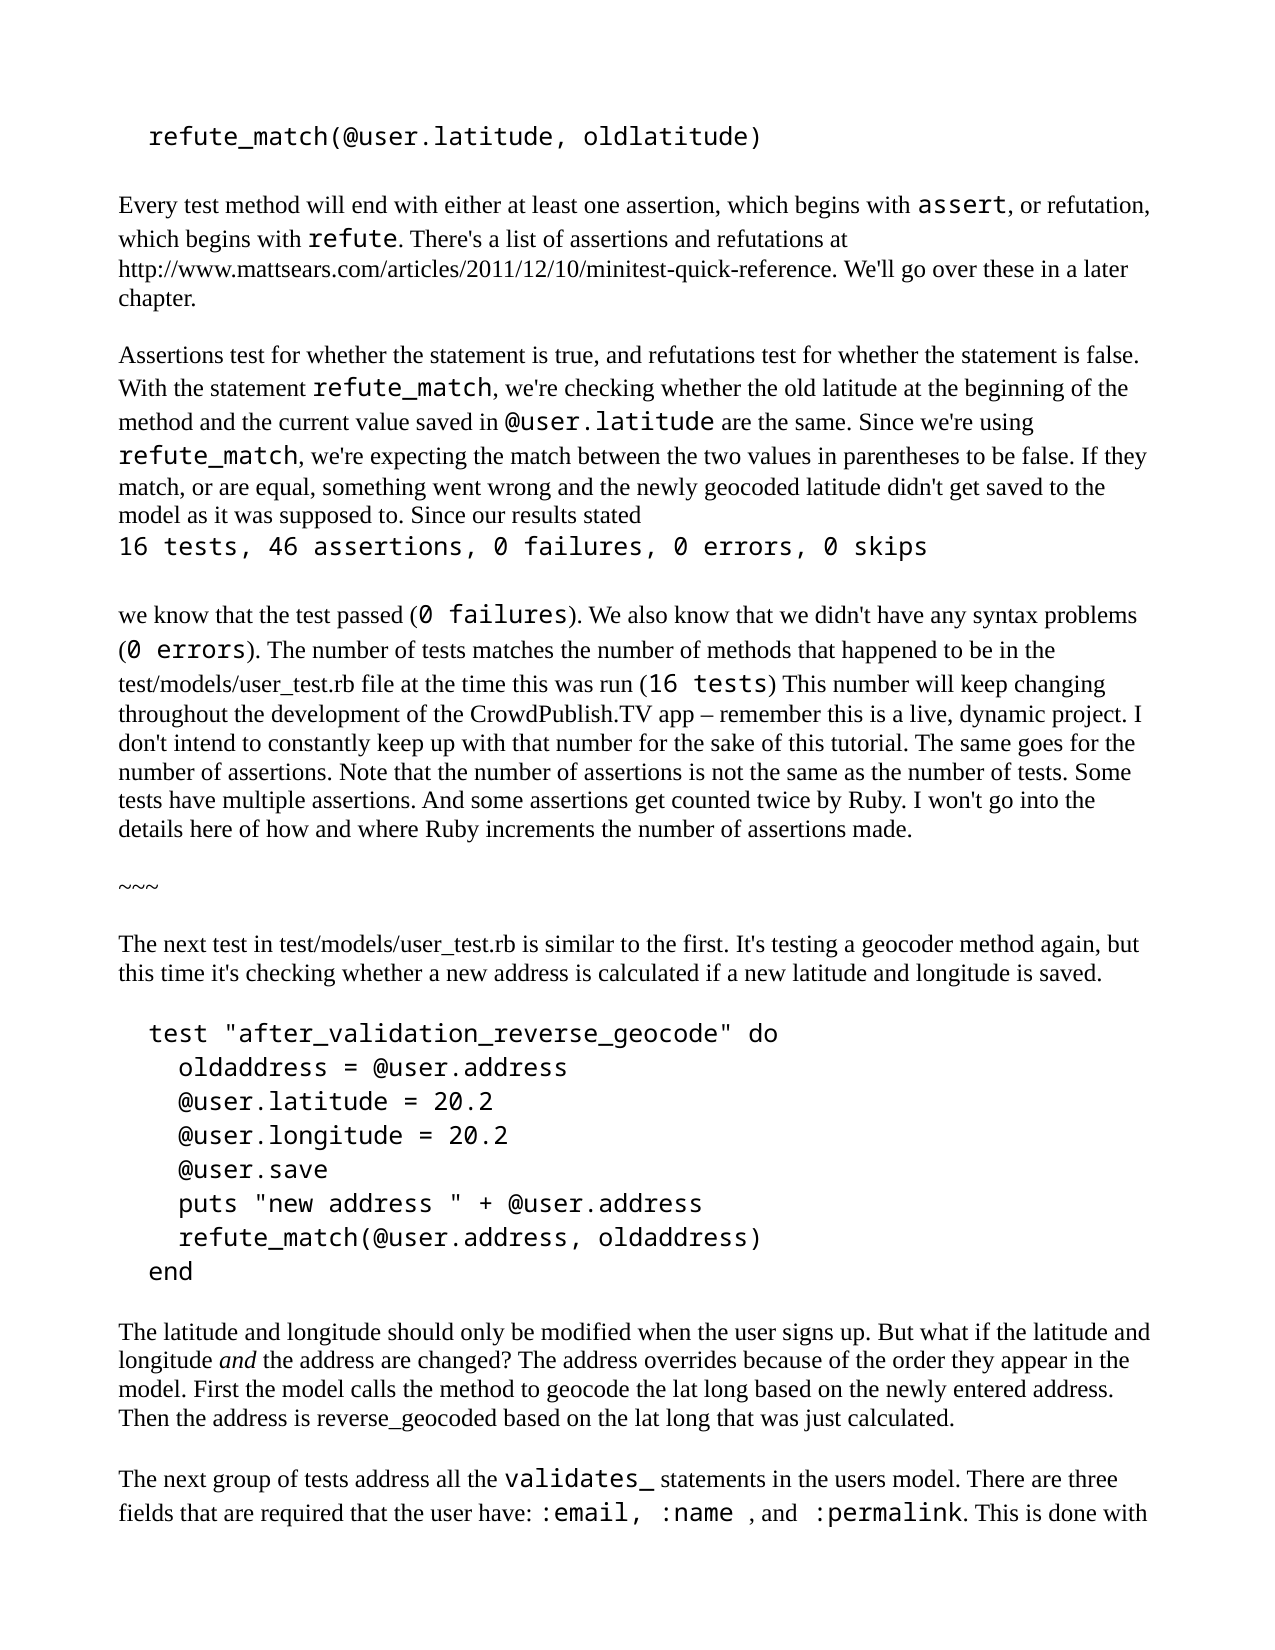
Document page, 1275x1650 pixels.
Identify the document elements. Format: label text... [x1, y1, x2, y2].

text end [118, 1254, 1157, 1288]
text we know that the test passed (0 failures). We also know that we didn't have any syntax problems (0 errors). The number of tests matches the number of methods that happened to be in the test/models/user_test.rb file at the time this was run (16 tests) This number will keep changing throughout the development of the CrowdPublish.TV app – remember this is a live, dynamic project. I don't intend to constantly keep up with that number for the sake of this tutorial. The same goes for the number of assertions. Note that the number of assertions is not the same as the number of tests. Some tests have multiple assertions. And some assertions get counted twice by Ruby. I won't go into the details here of how and where Ruby increments the number of assertions made. [118, 597, 1157, 843]
text Assertions test for whether the statement is true, and refutations test for whether the statement is false. With the statement refute_match, we're checking whether the old latitude at the beginning of the method and the current value saved in @user.latitude are the same. Since we're using refute_match, we're expecting the match between the two values in parentheses to be false. If they match, or are equal, something went wrong and the newly geocoded latitude didn't get saved to the model as it was supposed to. Since our results stated [118, 341, 1157, 529]
text The latitude and longitude should only be modified when the user signs up. But what if the latitude and longitude and the address are changed? The address overrides because of the order they appear in the model. First the model calls the method to geocode the lat long based on the newly entered address. Then the address is reverse_geocoded based on the lat long that was just calculated. [118, 1317, 1157, 1432]
text ~~~ [118, 872, 1157, 901]
text The next group of tests address all the validates_ statements in the users model. There are three fields that are required that the user have: :email, :name , and :permalink. This is done with [118, 1461, 1157, 1529]
text @user.longitude = 20.2 [118, 1118, 1157, 1152]
text test "after_validation_reverse_geocode" do [118, 1016, 1157, 1050]
text refute_match(@user.latitude, oldlatitude) [118, 118, 1157, 152]
text Every test method will end with either at least one assertion, which begins with assert, or refutation, which begins with refute. There's a list of assertions and refutations at http://www.mattsears.com/articles/2011/12/10/minitest-quick-reference. We'll go over these in a later chapter. [118, 186, 1157, 312]
text puts "new address " + @user.address [118, 1186, 1157, 1220]
text 16 tests, 46 assertions, 0 failures, 0 errors, 0 skips [118, 529, 1157, 563]
text oldaddress = @user.address [118, 1050, 1157, 1084]
text @user.save [118, 1152, 1157, 1186]
text refute_match(@user.address, oldaddress) [118, 1220, 1157, 1254]
text The next test in test/models/user_test.rb is similar to the first. It's testing a geocoder method again, but this time it's checking whether a new address is calculated if a new latitude and longitude is saved. [118, 929, 1157, 987]
text @user.latitude = 20.2 [118, 1084, 1157, 1118]
